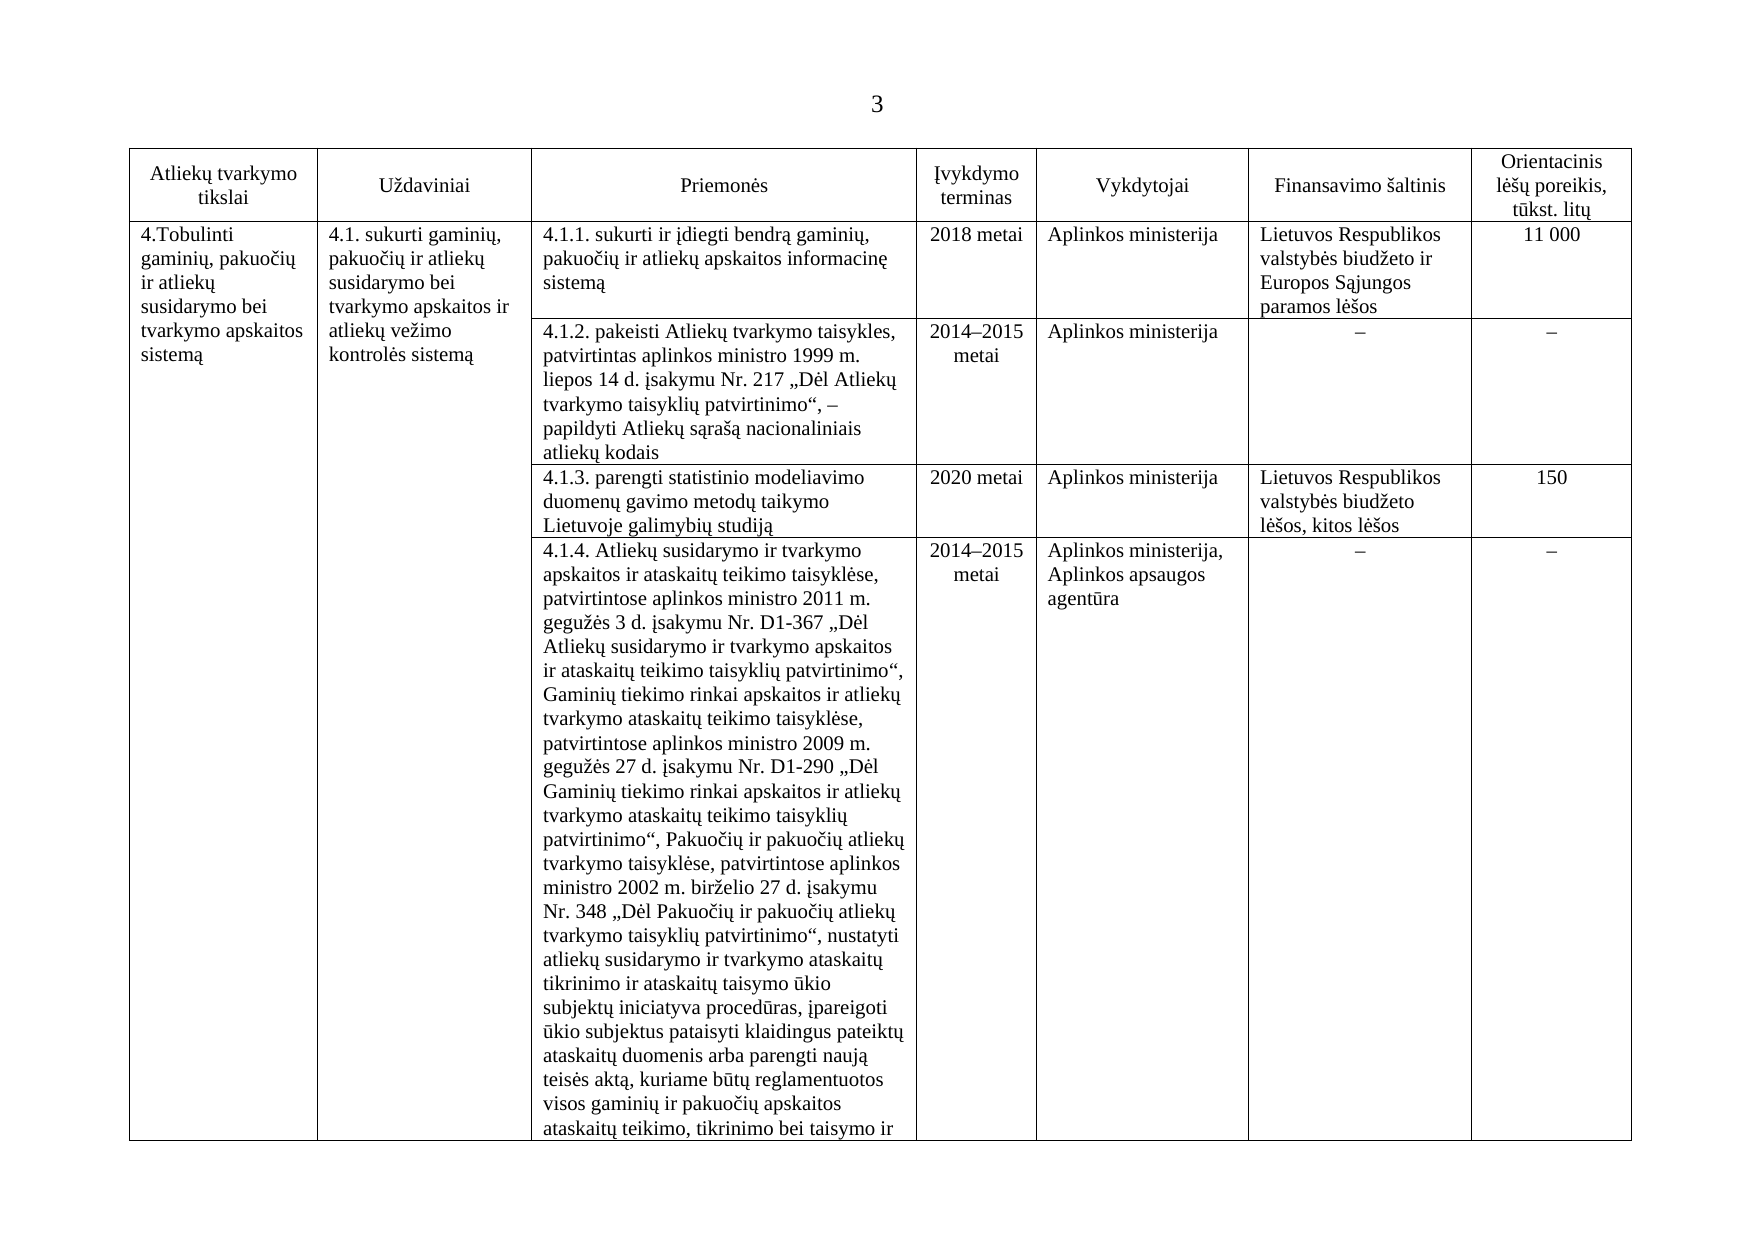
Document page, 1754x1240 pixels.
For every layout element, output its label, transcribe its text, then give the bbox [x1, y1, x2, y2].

table_header Įvykdymo terminas [917, 149, 1036, 221]
table_cell 2020 metai [917, 465, 1036, 537]
table_cell 4.Tobulinti gaminių, pakuočių ir atliekų susidarymo bei tvarkymo apskaitos sistemą [130, 222, 317, 1139]
table_cell – [1249, 319, 1471, 464]
table_cell Aplinkos ministerija [1037, 465, 1248, 537]
table_cell 4.1.1. sukurti ir įdiegti bendrą gaminių, pakuočių ir atliekų apskaitos informacinę sistemą [532, 222, 916, 318]
table_cell Lietuvos Respublikos valstybės biudžeto ir Europos Sąjungos paramos lėšos [1249, 222, 1471, 318]
table_cell 150 [1472, 465, 1631, 537]
table_header Vykdytojai [1037, 149, 1248, 221]
table_cell Aplinkos ministerija [1037, 319, 1248, 464]
table_header Atliekų tvarkymo tikslai [130, 149, 317, 221]
table_cell 2018 metai [917, 222, 1036, 318]
table_cell – [1472, 538, 1631, 1139]
table_cell Aplinkos ministerija, Aplinkos apsaugos agentūra [1037, 538, 1248, 1139]
table_cell 11 000 [1472, 222, 1631, 318]
table_cell – [1472, 319, 1631, 464]
table_cell 4.1.2. pakeisti Atliekų tvarkymo taisykles, patvirtintas aplinkos ministro 1999 m. liepos 14 d. įsakymu Nr. 217 „Dėl Atliekų tvarkymo taisyklių patvirtinimo“, –papildyti Atliekų sąrašą nacionaliniais atliekų kodais [532, 319, 916, 464]
table_header Finansavimo šaltinis [1249, 149, 1471, 221]
table_header Uždaviniai [318, 149, 531, 221]
table_header Orientacinis lėšų poreikis, tūkst. litų [1472, 149, 1631, 221]
table_cell Lietuvos Respublikos valstybės biudžeto lėšos, kitos lėšos [1249, 465, 1471, 537]
table_cell 2014–2015 metai [917, 319, 1036, 464]
table_cell 4.1. sukurti gaminių, pakuočių ir atliekų susidarymo bei tvarkymo apskaitos ir atliekų vežimo kontrolės sistemą [318, 222, 531, 1139]
table_cell 4.1.3. parengti statistinio modeliavimo duomenų gavimo metodų taikymo Lietuvoje galimybių studiją [532, 465, 916, 537]
table_cell 4.1.4. Atliekų susidarymo ir tvarkymo apskaitos ir ataskaitų teikimo taisyklėse, patvirtintose aplinkos ministro 2011 m. gegužės 3 d. įsakymu Nr. D1-367 „Dėl Atliekų susidarymo ir tvarkymo apskaitos ir ataskaitų teikimo taisyklių patvirtinimo“, Gaminių tiekimo rinkai apskaitos ir atliekų tvarkymo ataskaitų teikimo taisyklėse, patvirtintose aplinkos ministro 2009 m. gegužės 27 d. įsakymu Nr. D1-290 „Dėl Gaminių tiekimo rinkai apskaitos ir atliekų tvarkymo ataskaitų teikimo taisyklių patvirtinimo“, Pakuočių ir pakuočių atliekų tvarkymo taisyklėse, patvirtintose aplinkos ministro 2002 m. birželio 27 d. įsakymu Nr. 348 „Dėl Pakuočių ir pakuočių atliekų tvarkymo taisyklių patvirtinimo“, nustatyti atliekų susidarymo ir tvarkymo ataskaitų tikrinimo ir ataskaitų taisymo ūkio subjektų iniciatyva procedūras, įpareigoti ūkio subjektus pataisyti klaidingus pateiktų ataskaitų duomenis arba parengti naują teisės aktą, kuriame būtų reglamentuotos visos gaminių ir pakuočių apskaitos ataskaitų teikimo, tikrinimo bei taisymo ir [532, 538, 916, 1139]
table_cell Aplinkos ministerija [1037, 222, 1248, 318]
table_header Priemonės [532, 149, 916, 221]
table_cell – [1249, 538, 1471, 1139]
table_cell 2014–2015 metai [917, 538, 1036, 1139]
